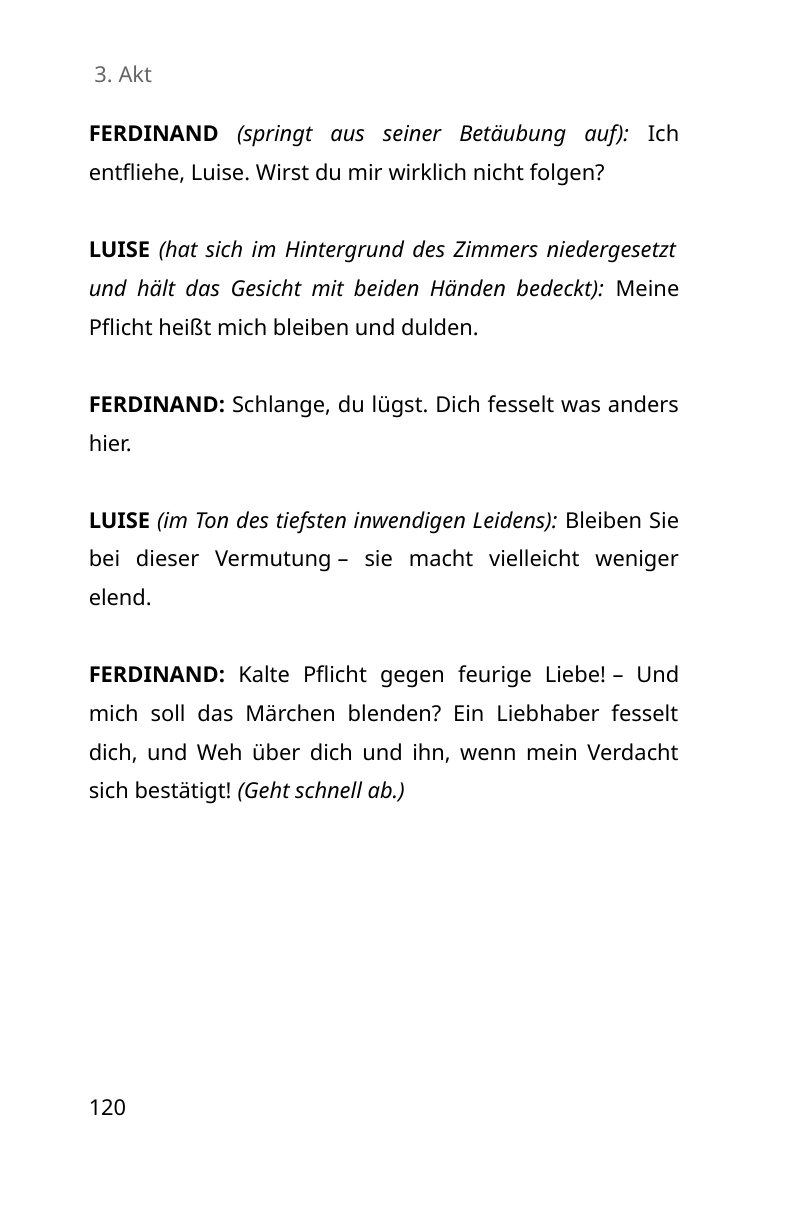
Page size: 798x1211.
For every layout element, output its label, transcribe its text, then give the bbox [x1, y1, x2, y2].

text LUISE (im Ton des tiefsten inwendigen Leidens): Bleiben Sie bei dieser Vermutung – sie macht vielleicht weniger elend. [88, 478, 679, 612]
text FERDINAND (springt aus seiner Betäubung auf): Ich entfliehe, Luise. Wirst du mir wirklich nicht folgen? [88, 118, 679, 187]
text LUISE (hat sich im Hintergrund des Zimmers niedergesetzt und hält das Gesicht mit beiden Händen bedeckt): Meine Pflicht heißt mich bleiben und dulden. [88, 207, 679, 341]
text FERDINAND: Schlange, du lügst. Dich fesselt was anders hier. [88, 362, 679, 457]
text FERDINAND: Kalte Pflicht gegen feurige Liebe! – Und mich soll das Märchen blenden? Ein Liebhaber fesselt dich, und Weh über dich und ihn, wenn mein Verdacht sich bestätigt! (Geht schnell ab.) [88, 632, 679, 805]
